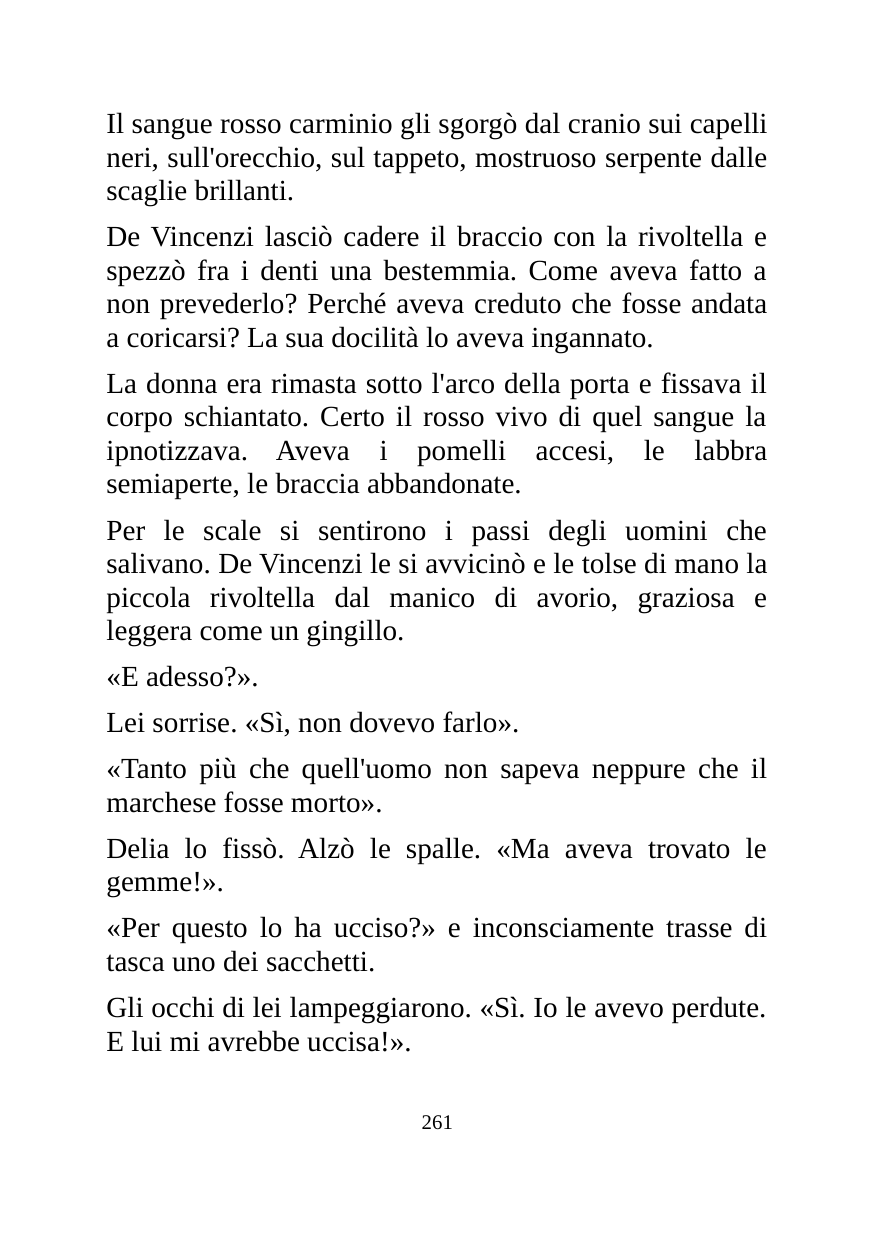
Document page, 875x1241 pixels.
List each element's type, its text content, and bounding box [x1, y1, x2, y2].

text La donna era rimasta sotto l'arco della porta e fissava il corpo schiantato. Certo il rosso vivo di quel sangue la ipnotizzava. Aveva i pomelli accesi, le labbra semiaperte, le braccia abbandonate. [106, 366, 768, 500]
text De Vincenzi lasciò cadere il braccio con la rivoltella e spezzò fra i denti una bestemmia. Come aveva fatto a non prevederlo? Perché aveva creduto che fosse andata a coricarsi? La sua docilità lo aveva ingannato. [106, 219, 768, 353]
text Delia lo fissò. Alzò le spalle. «Ma aveva trovato le gemme!». [106, 831, 768, 898]
text «E adesso?». [106, 659, 768, 693]
text «Tanto più che quell'uomo non sapeva neppure che il marchese fosse morto». [106, 751, 768, 818]
text Gli occhi di lei lampeggiarono. «Sì. Io le avevo perdute. E lui mi avrebbe uccisa!». [106, 990, 768, 1057]
text Il sangue rosso carminio gli sgorgò dal cranio sui capelli neri, sull'orecchio, sul tappeto, mostruoso serpente dalle scaglie brillanti. [106, 106, 768, 207]
text Lei sorrise. «Sì, non dovevo farlo». [106, 705, 768, 739]
text «Per questo lo ha ucciso?» e inconsciamente trasse di tasca uno dei sacchetti. [106, 911, 768, 978]
text Per le scale si sentirono i passi degli uomini che salivano. De Vincenzi le si avvicinò e le tolse di mano la piccola rivoltella dal manico di avorio, graziosa e leggera come un gingillo. [106, 513, 768, 647]
